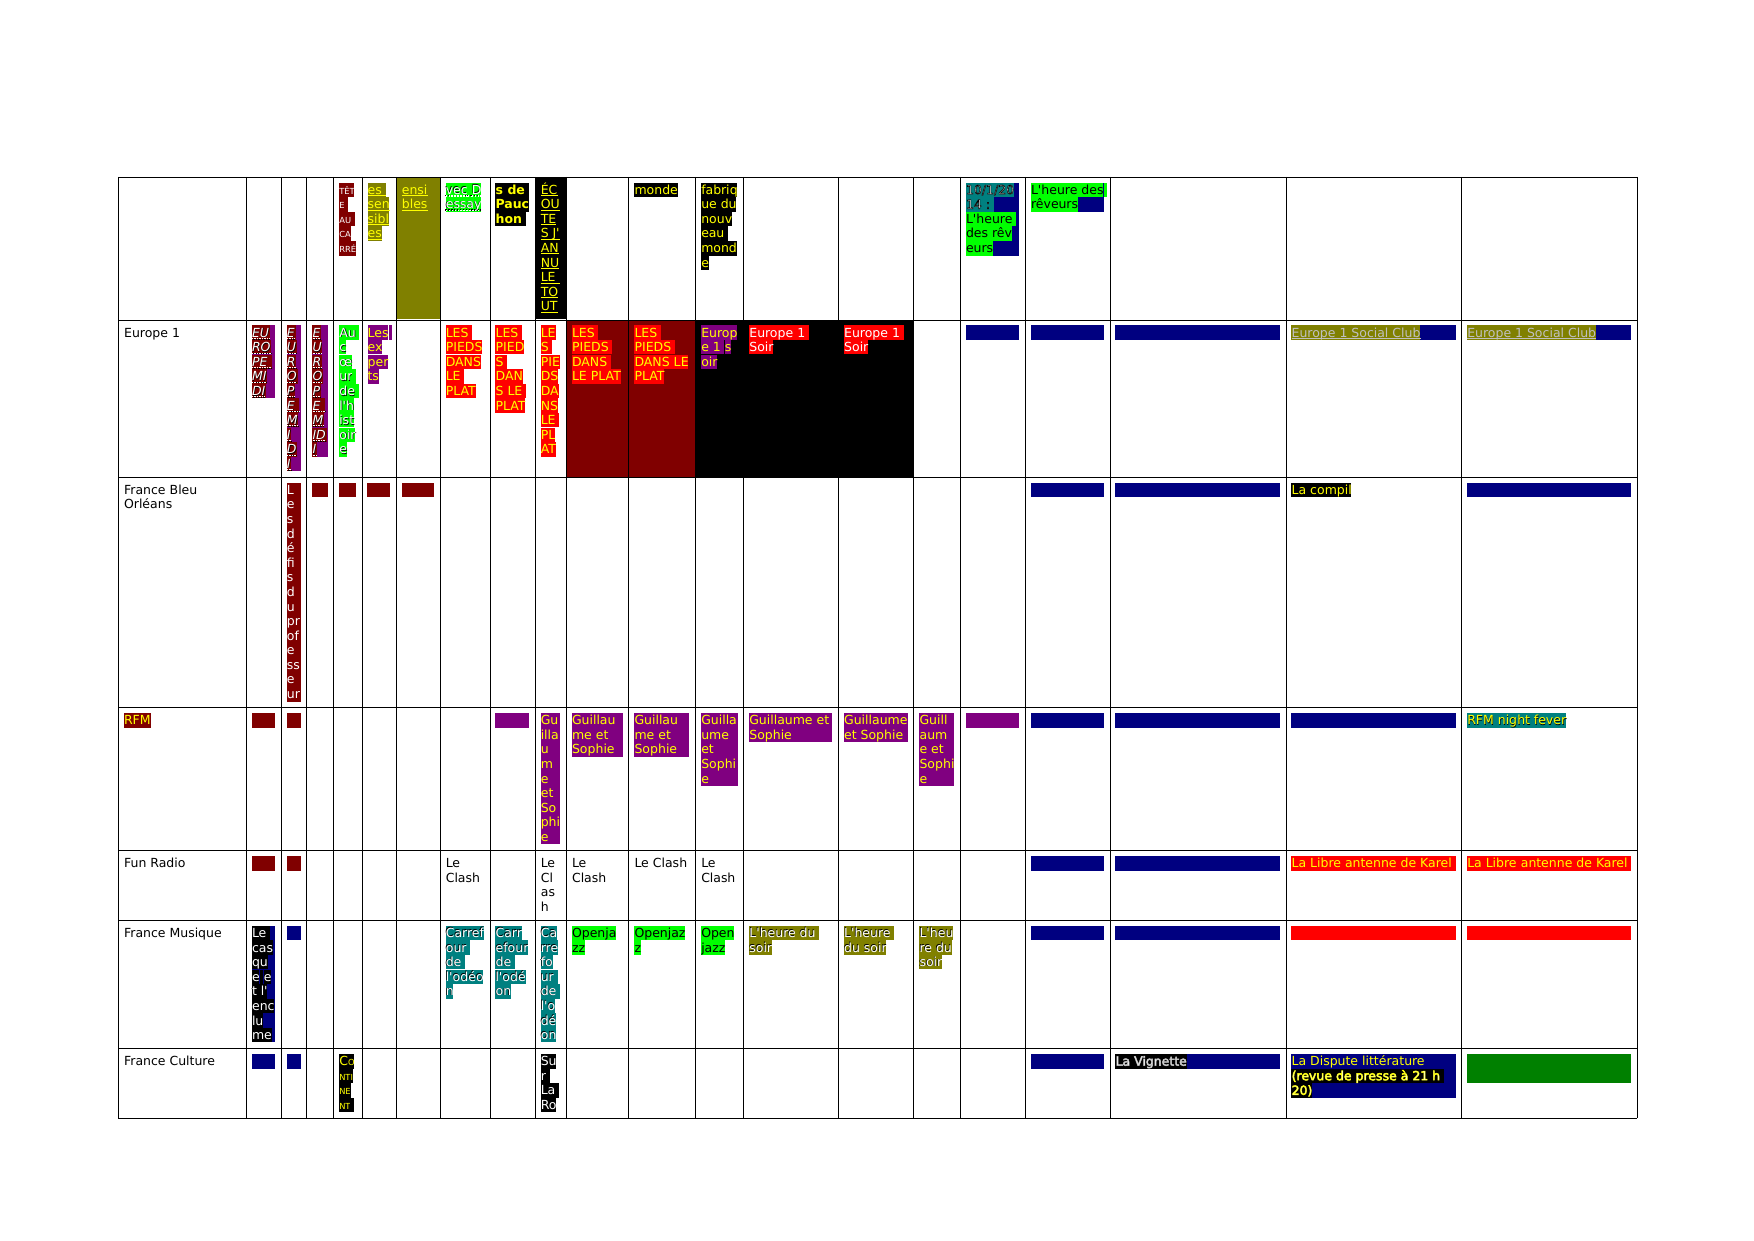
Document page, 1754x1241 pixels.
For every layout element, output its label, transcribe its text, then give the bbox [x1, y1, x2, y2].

table_cell [491, 1049, 535, 1118]
table_cell fabrique du nouveau monde [696, 178, 743, 319]
table_cell [744, 851, 838, 920]
table_cell [247, 478, 281, 707]
table_cell LES PIEDS DANS LE PLAT [441, 321, 490, 477]
table_cell Continent [334, 1049, 362, 1118]
table_cell [334, 851, 362, 920]
table_cell [397, 321, 440, 477]
table_cell [247, 1049, 281, 1118]
table_cell [441, 1049, 490, 1118]
table_cell [839, 851, 913, 920]
table_cell France Culture [119, 1049, 246, 1118]
table_cell Openjazz [629, 921, 695, 1048]
table_cell [914, 851, 960, 920]
table_cell [363, 921, 396, 1048]
table_cell [282, 921, 306, 1048]
table_cell La compil [1287, 478, 1461, 707]
table_cell [363, 478, 396, 707]
table_cell [961, 1049, 1025, 1118]
table_cell Europe 1 soir [696, 321, 743, 477]
table_cell Guillaume et Sophie [629, 708, 695, 850]
table_cell [307, 851, 333, 920]
table_cell es sensibles [363, 178, 396, 319]
table_cell [1462, 1049, 1637, 1118]
table_cell [744, 178, 838, 319]
table_cell [1111, 708, 1286, 850]
table_cell [282, 708, 306, 850]
table_cell [839, 1049, 913, 1118]
table_cell [307, 478, 333, 707]
table_cell [247, 851, 281, 920]
table_cell [282, 851, 306, 920]
table_cell Guillaume et Sophie [914, 708, 960, 850]
table_cell Le Clash [536, 851, 566, 920]
table_cell [1111, 478, 1286, 707]
table_cell [491, 708, 535, 850]
table_cell 10/1/2014 : L'heure des rêveurs [961, 178, 1025, 319]
table_cell vec Dessay [441, 178, 490, 319]
table_cell [334, 921, 362, 1048]
table_cell [282, 178, 306, 319]
table_cell [961, 708, 1025, 850]
table_cell écoutes j'annule tout [536, 178, 566, 319]
table_cell Les défis du professeur [282, 478, 306, 707]
table_cell [1026, 478, 1110, 707]
table_cell [696, 1049, 743, 1118]
table_cell [1287, 178, 1461, 319]
table_cell Europe midi [307, 321, 333, 477]
table_cell [1026, 921, 1110, 1048]
table_cell [247, 708, 281, 850]
table_cell [1287, 708, 1461, 850]
table_cell Guillaume et Sophie [567, 708, 628, 850]
table_cell LES PIEDS DANS LE PLAT [629, 321, 695, 477]
table_cell [1026, 321, 1110, 477]
table_cell [363, 1049, 396, 1118]
table_cell [629, 478, 695, 707]
table_cell [307, 1049, 333, 1118]
table_cell Europe 1 Social Club [1462, 321, 1637, 477]
table_cell [1026, 1049, 1110, 1118]
table_cell [363, 851, 396, 920]
table_cell [397, 851, 440, 920]
table_cell Openjazz [567, 921, 628, 1048]
table_cell [1111, 921, 1286, 1048]
table_cell [567, 178, 628, 319]
table_cell Europe midi [282, 321, 306, 477]
table_cell [307, 921, 333, 1048]
table_cell [307, 178, 333, 319]
table_cell LES PIEDS DANS LE PLAT [536, 321, 566, 477]
table_cell LES PIEDS DANS LE PLAT [491, 321, 535, 477]
table_cell La Dispute littérature (revue de presse à 21 h 20) [1287, 1049, 1461, 1118]
table_cell [567, 478, 628, 707]
table_cell Europe 1 soir [744, 321, 838, 477]
table_cell La Vignette [1111, 1049, 1286, 1118]
table_cell [629, 1049, 695, 1118]
table_cell s de Pauchon [491, 178, 535, 319]
table_cell [1462, 478, 1637, 707]
table_cell L'heure du soir [914, 921, 960, 1048]
table_cell [744, 478, 838, 707]
table_cell Le Clash [696, 851, 743, 920]
table_cell [307, 708, 333, 850]
table_cell [397, 478, 440, 707]
table_cell Le Clash [567, 851, 628, 920]
table_cell [961, 321, 1025, 477]
table_cell [839, 178, 913, 319]
table_cell [1111, 321, 1286, 477]
table_cell Guillaume et Sophie [744, 708, 838, 850]
table_cell [567, 1049, 628, 1118]
table_cell Guillaume et Sophie [536, 708, 566, 850]
table_cell LES PIEDS DANS LE PLAT [567, 321, 628, 477]
table_cell Le casque et l'enclume [247, 921, 281, 1048]
table_cell [914, 178, 960, 319]
table_cell [363, 708, 396, 850]
table_cell [914, 478, 960, 707]
table_cell Fun Radio [119, 851, 246, 920]
table_cell [961, 851, 1025, 920]
table_cell RFM [119, 708, 246, 850]
table_cell Sur La Ro [536, 1049, 566, 1118]
table_cell [119, 178, 246, 319]
table_cell [744, 1049, 838, 1118]
table_cell [491, 851, 535, 920]
table_cell RFM night fever [1462, 708, 1637, 850]
table_cell [1111, 851, 1286, 920]
table_cell [441, 708, 490, 850]
table_cell [1026, 851, 1110, 920]
table_cell [1287, 921, 1461, 1048]
table_cell L'heure du soir [839, 921, 913, 1048]
table_cell Carrefour de l'odéon [441, 921, 490, 1048]
table_cell Europe midi [247, 321, 281, 477]
table_cell Le Clash [629, 851, 695, 920]
table_cell [334, 478, 362, 707]
table_cell [696, 478, 743, 707]
table_cell [491, 478, 535, 707]
table_cell [282, 1049, 306, 1118]
table_cell [961, 478, 1025, 707]
table_cell tête au carré [334, 178, 362, 319]
table_cell [441, 478, 490, 707]
table_cell Carrefour de l'odéon [536, 921, 566, 1048]
table_cell [536, 478, 566, 707]
table_cell ensibles [397, 178, 440, 319]
table_cell [961, 921, 1025, 1048]
table_cell monde [629, 178, 695, 319]
table_cell Le Clash [441, 851, 490, 920]
table_cell Les experts [363, 321, 396, 477]
table_cell Europe 1 [119, 321, 246, 477]
table_cell [1462, 921, 1637, 1048]
table_cell [334, 708, 362, 850]
table_cell [839, 478, 913, 707]
table_cell Au cœur de l'histoire [334, 321, 362, 477]
table_cell Europe 1 Social Club [1287, 321, 1461, 477]
table_cell Guillaume et Sophie [839, 708, 913, 850]
table_cell France Musique [119, 921, 246, 1048]
table_cell La Libre antenne de Karel [1287, 851, 1461, 920]
table_cell [914, 321, 960, 477]
table_cell [914, 1049, 960, 1118]
table_cell Openjazz [696, 921, 743, 1048]
table_cell L'heure du soir [744, 921, 838, 1048]
table_cell Europe 1 soir [839, 321, 913, 477]
table_cell La Libre antenne de Karel [1462, 851, 1637, 920]
table_cell [1462, 178, 1637, 319]
table_cell L'heure des rêveurs [1026, 178, 1110, 319]
table_cell [247, 178, 281, 319]
table_cell [397, 1049, 440, 1118]
table_cell [1111, 178, 1286, 319]
table_cell Carrefour de l'odéon [491, 921, 535, 1048]
table_cell [397, 708, 440, 850]
table_cell [1026, 708, 1110, 850]
table_cell [397, 921, 440, 1048]
table_cell France Bleu Orléans [119, 478, 246, 707]
table_cell Guillaume et Sophie [696, 708, 743, 850]
